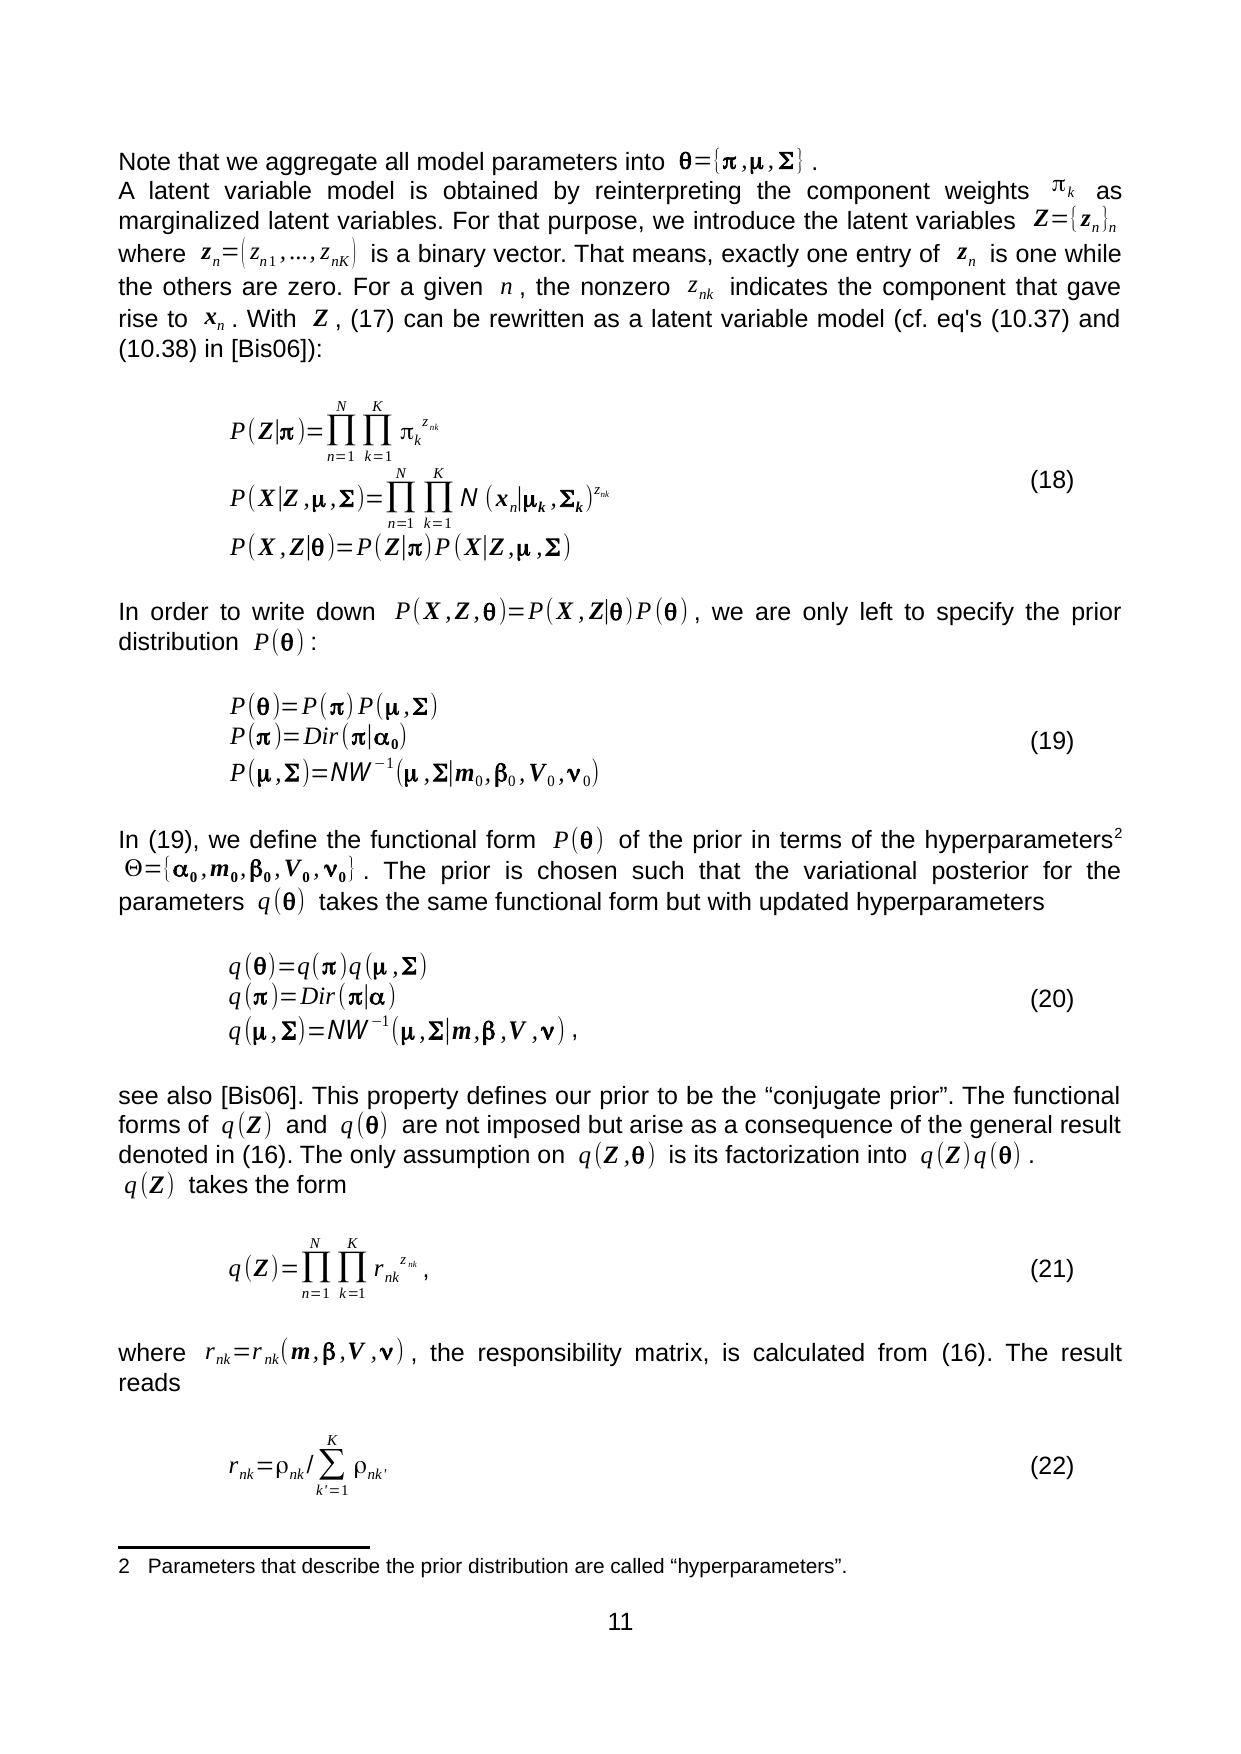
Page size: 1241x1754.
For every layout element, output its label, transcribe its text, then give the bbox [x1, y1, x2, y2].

table_header (21) [1024, 1229, 1123, 1307]
table_header (22) [1024, 1426, 1123, 1504]
table_header [217, 685, 1024, 796]
table_header [217, 391, 1024, 568]
table_header [118, 685, 217, 796]
text A latent variable model is obtained by reinterpreting the component weights as marginalized latent variables. For that purpose, we introduce the latent variables where is a binary vector. That means, exactly one entry of is one while the others are zero. For a given , the nonzero indicates the component that gave rise to . With , (17) can be rewritten as a latent variable model (cf. eq's (10.37) and (10.38) in [Bis06]): [118, 176, 1122, 363]
table_header [217, 1426, 1024, 1504]
text Parameters that describe the prior distribution are called “hyperparameters”. [118, 1554, 1122, 1578]
table_header [118, 945, 217, 1052]
text In order to write down , we are only left to specify the prior distribution : [118, 596, 1122, 657]
text Note that we aggregate all model parameters into . [118, 147, 1122, 176]
table_header (20) [1024, 945, 1123, 1052]
text where , the responsibility matrix, is calculated from (16). The result reads [118, 1336, 1122, 1397]
table_header [118, 1229, 217, 1307]
table_header [118, 1426, 217, 1504]
table_header (19) [1024, 685, 1123, 796]
table_header [118, 391, 217, 568]
text In (19), we define the functional form of the prior in terms of the hyperparameters . The prior is chosen such that the variational posterior for the parameters takes the same functional form but with updated hyperparameters [118, 824, 1122, 916]
text see also [Bis06]. This property defines our prior to be the “conjugate prior”. The functional forms of and are not imposed but arise as a consequence of the general result denoted in (16). The only assumption on is its factorization into . [118, 1081, 1122, 1170]
table_header , [217, 945, 1024, 1052]
text takes the form [118, 1170, 1122, 1200]
table_header , [217, 1229, 1024, 1307]
table_header (18) [1024, 391, 1123, 568]
